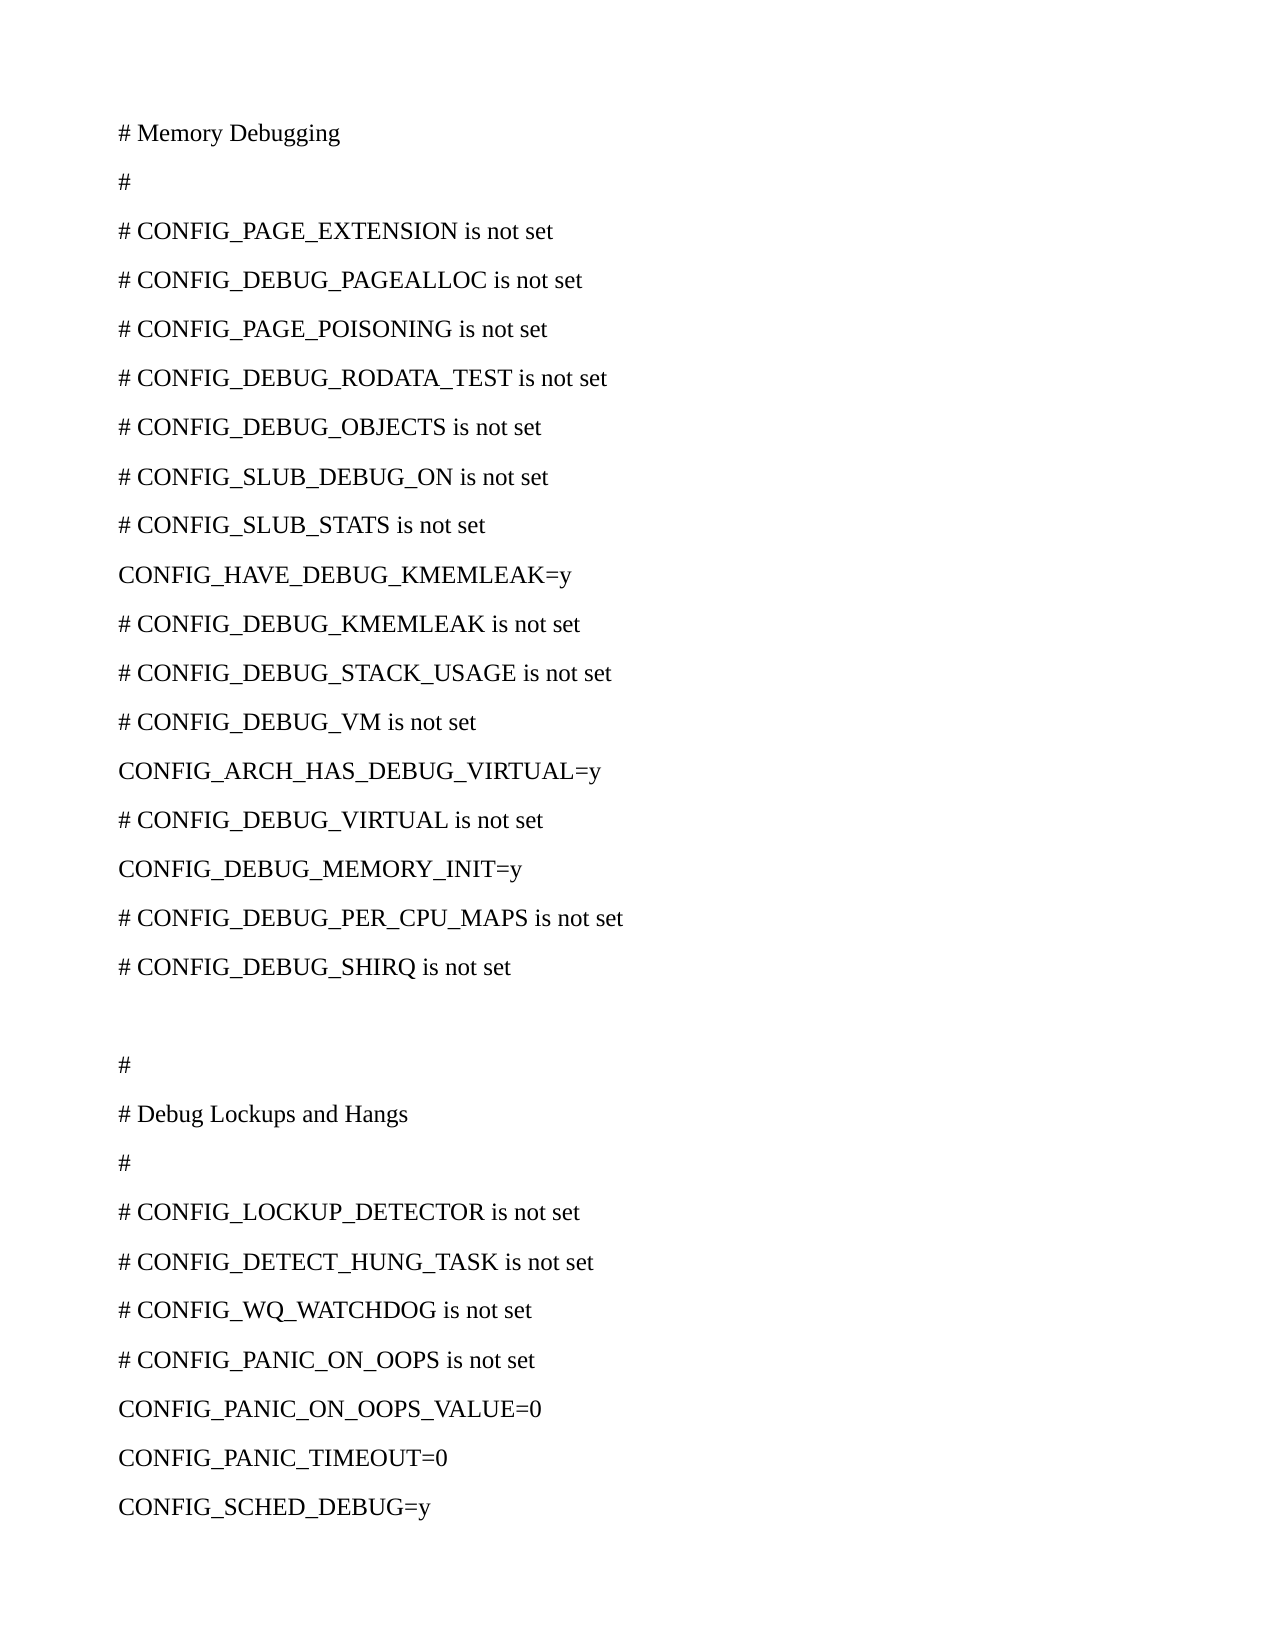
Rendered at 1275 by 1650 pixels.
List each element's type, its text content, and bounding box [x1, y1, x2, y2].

text # CONFIG_DEBUG_STACK_USAGE is not set [118, 658, 1157, 687]
text # [118, 1148, 1157, 1177]
text CONFIG_ARCH_HAS_DEBUG_VIRTUAL=y [118, 756, 1157, 785]
text # CONFIG_DEBUG_OBJECTS is not set [118, 412, 1157, 441]
text # [118, 1050, 1157, 1079]
text CONFIG_HAVE_DEBUG_KMEMLEAK=y [118, 560, 1157, 588]
text # CONFIG_DEBUG_SHIRQ is not set [118, 952, 1157, 981]
text # Memory Debugging [118, 118, 1157, 147]
text # CONFIG_DEBUG_KMEMLEAK is not set [118, 609, 1157, 637]
text # Debug Lockups and Hangs [118, 1099, 1157, 1128]
text # CONFIG_DEBUG_PER_CPU_MAPS is not set [118, 903, 1157, 932]
text # CONFIG_PAGE_EXTENSION is not set [118, 216, 1157, 245]
text # CONFIG_PAGE_POISONING is not set [118, 314, 1157, 343]
text # CONFIG_DETECT_HUNG_TASK is not set [118, 1247, 1157, 1275]
text CONFIG_SCHED_DEBUG=y [118, 1492, 1157, 1521]
text # CONFIG_DEBUG_RODATA_TEST is not set [118, 363, 1157, 392]
text # CONFIG_DEBUG_VM is not set [118, 707, 1157, 736]
text # [118, 167, 1157, 196]
text CONFIG_PANIC_ON_OOPS_VALUE=0 [118, 1394, 1157, 1422]
text # CONFIG_DEBUG_PAGEALLOC is not set [118, 265, 1157, 294]
text # CONFIG_SLUB_STATS is not set [118, 511, 1157, 539]
text CONFIG_DEBUG_MEMORY_INIT=y [118, 854, 1157, 883]
text # CONFIG_DEBUG_VIRTUAL is not set [118, 805, 1157, 834]
text # CONFIG_PANIC_ON_OOPS is not set [118, 1345, 1157, 1373]
text # CONFIG_LOCKUP_DETECTOR is not set [118, 1197, 1157, 1226]
text CONFIG_PANIC_TIMEOUT=0 [118, 1443, 1157, 1472]
text # CONFIG_SLUB_DEBUG_ON is not set [118, 462, 1157, 490]
text # CONFIG_WQ_WATCHDOG is not set [118, 1296, 1157, 1324]
